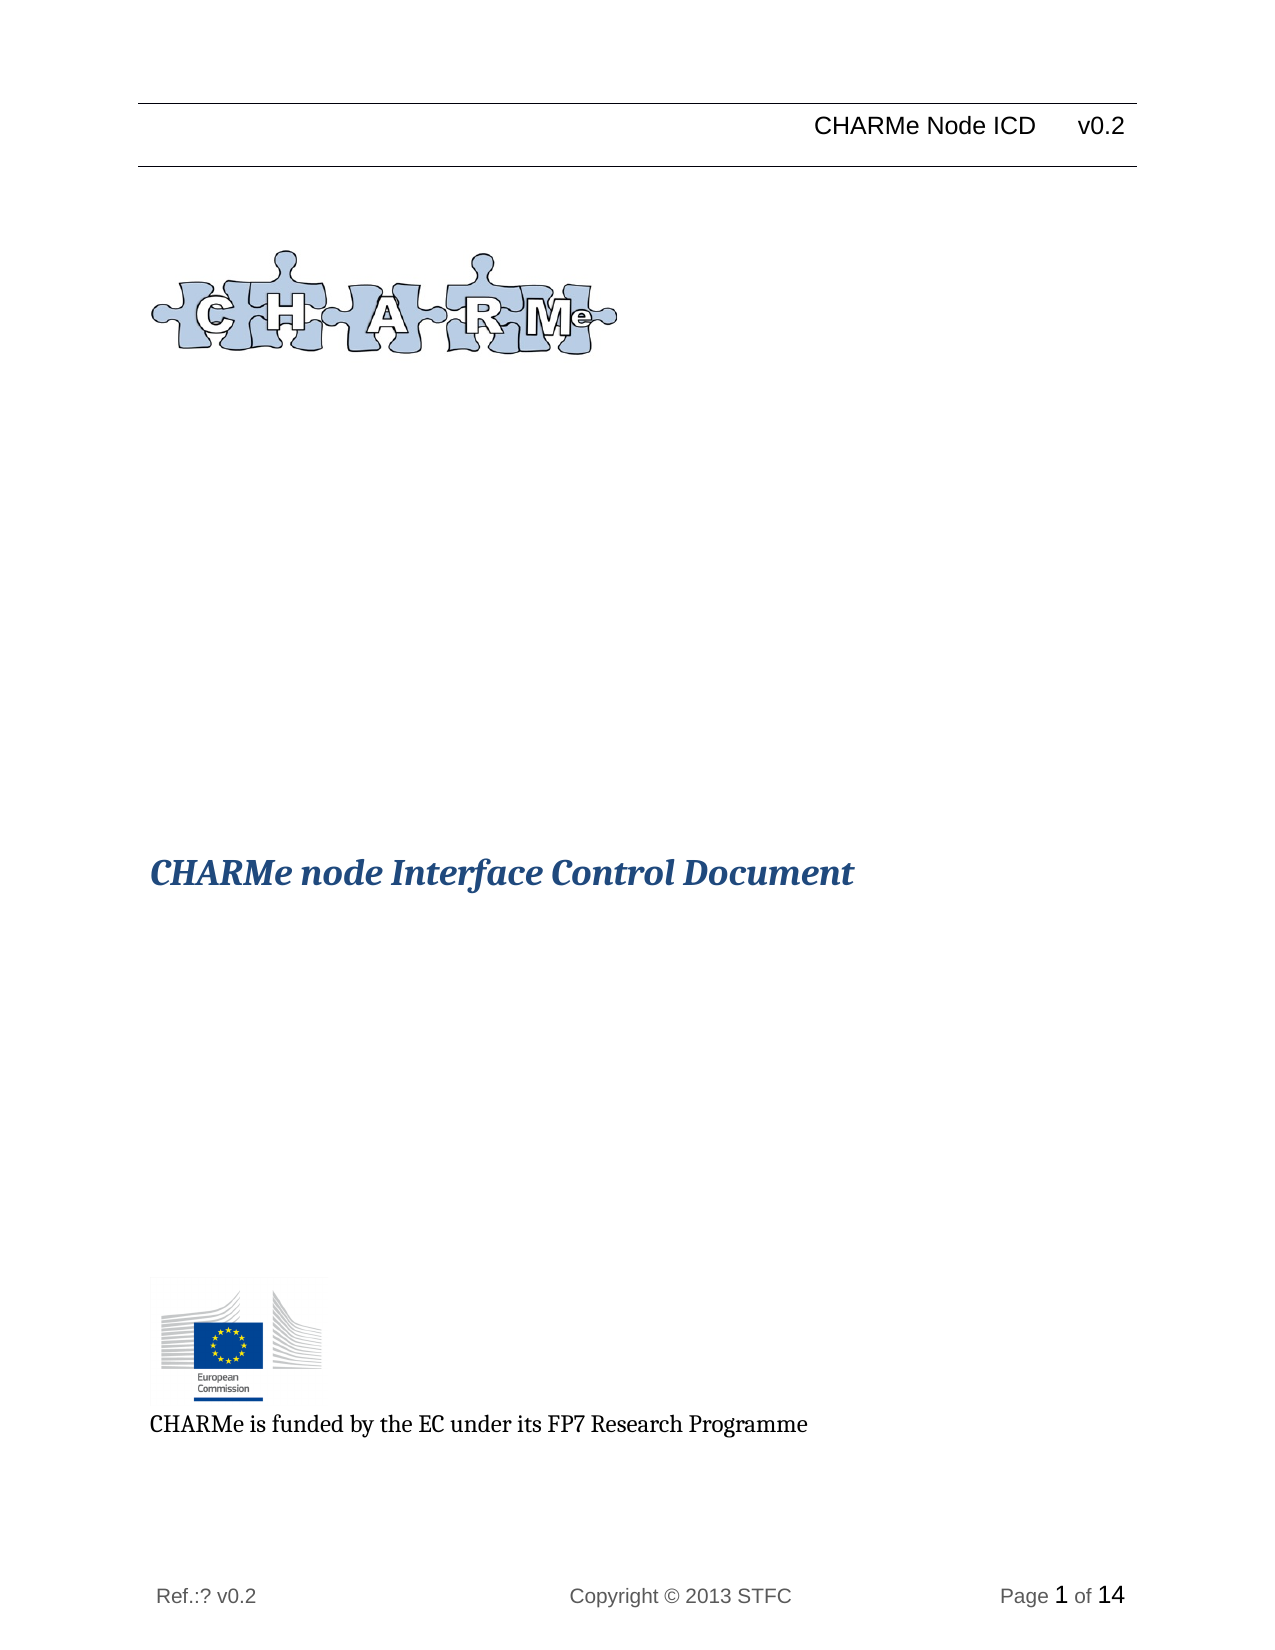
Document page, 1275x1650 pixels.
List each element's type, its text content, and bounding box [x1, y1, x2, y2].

text CHARMe is funded by the EC under its FP7 Research Programme [150, 1245, 1125, 1438]
picture [150, 1277, 329, 1406]
picture [150, 250, 618, 382]
text CHARMe node Interface Control Document [150, 851, 1125, 894]
